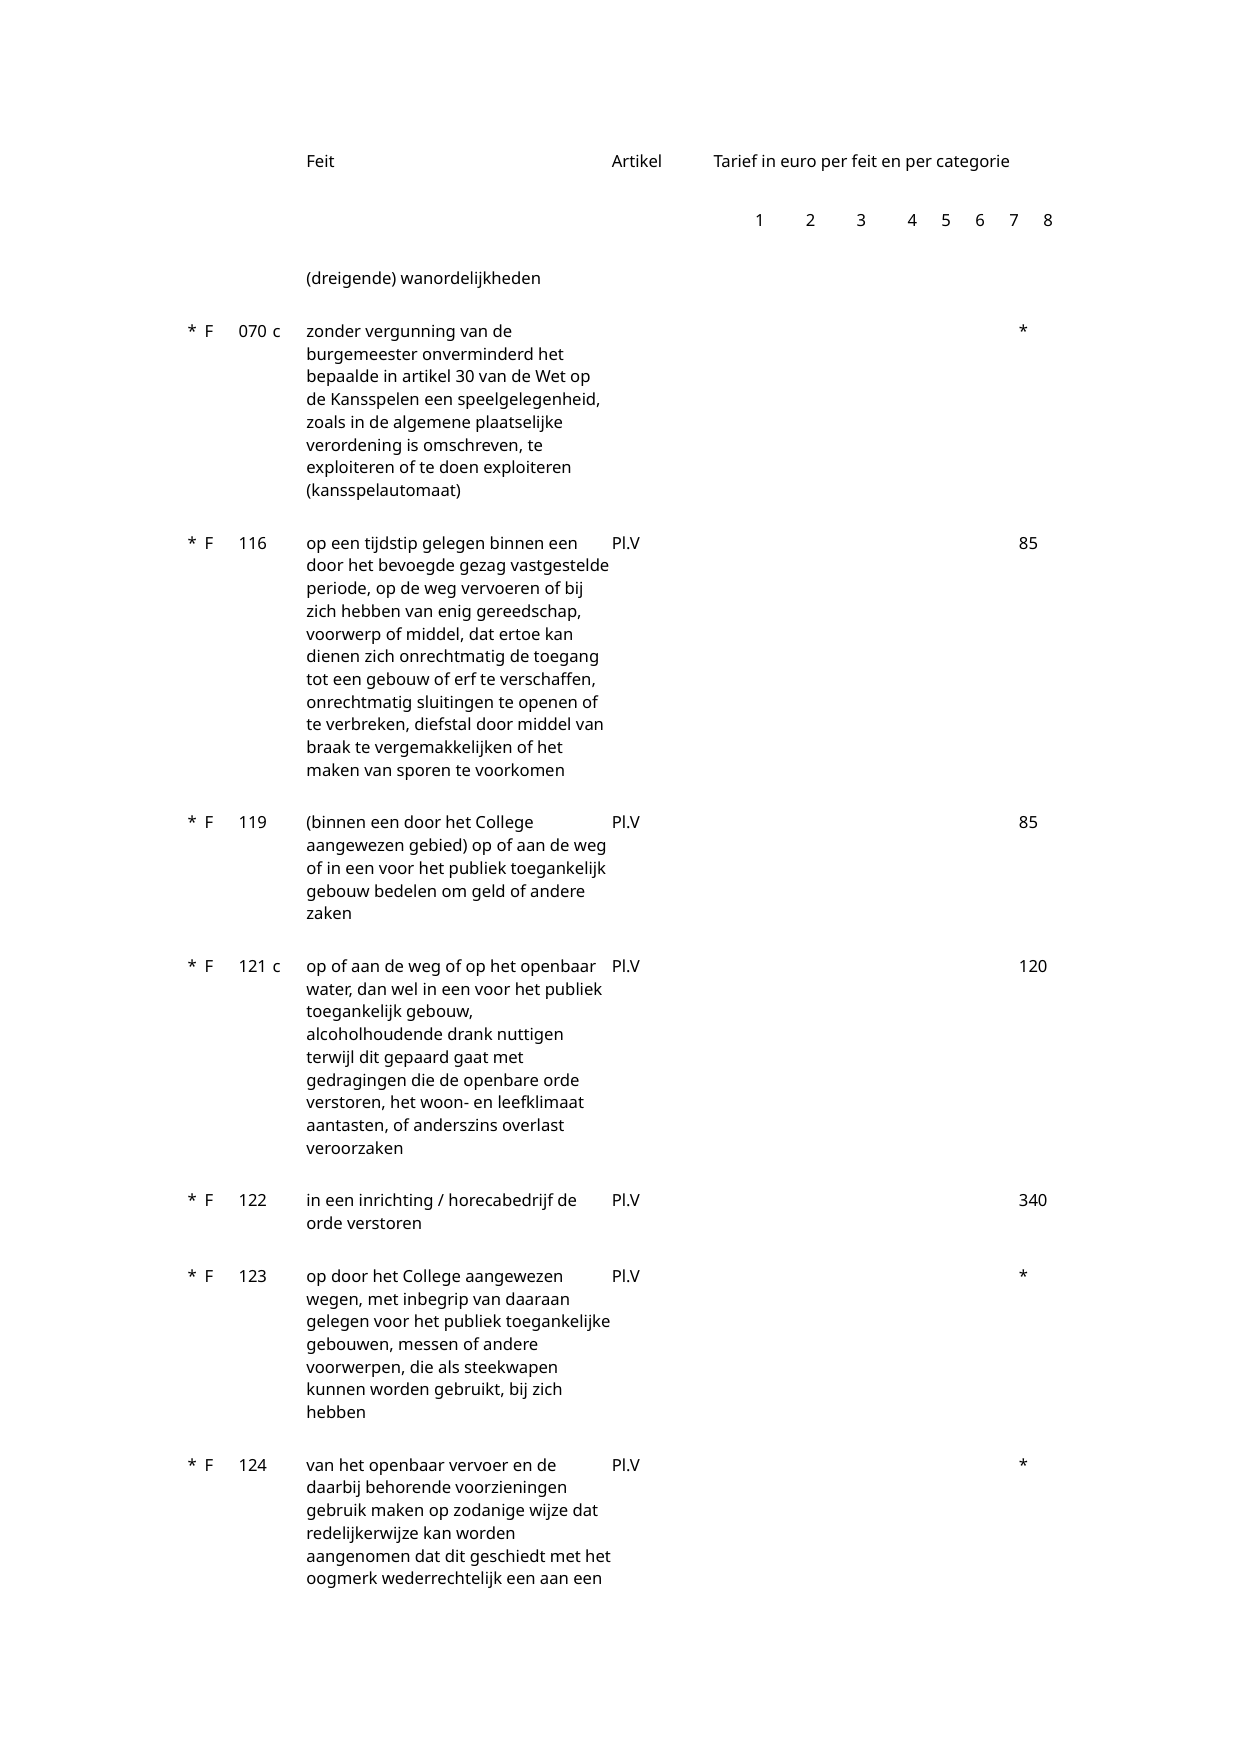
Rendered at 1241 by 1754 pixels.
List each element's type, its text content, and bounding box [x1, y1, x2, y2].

table_cell [204, 209, 238, 267]
table_cell [985, 1264, 1019, 1453]
table_cell * [1019, 320, 1053, 531]
table_cell [713, 267, 764, 319]
table_cell 121 [238, 955, 272, 1189]
table_cell [713, 320, 764, 531]
table_cell op door het College aangewezen wegen, met inbegrip van daaraan gelegen voor het publiek toegankelijke gebouwen, messen of andere voorwerpen, die als steekwapen kunnen worden gebruikt, bij zich hebben [306, 1264, 612, 1453]
table_cell [272, 209, 306, 267]
table_cell 123 [238, 1264, 272, 1453]
table_cell [272, 811, 306, 954]
table_cell [866, 531, 917, 811]
table_cell [815, 1264, 866, 1453]
table_cell * [188, 811, 204, 954]
table_cell in een inrichting / horecabedrijf de orde verstoren [306, 1189, 612, 1264]
table_cell [985, 1189, 1019, 1264]
table_cell [188, 209, 204, 267]
table_cell [815, 1453, 866, 1589]
table_cell F [204, 320, 238, 531]
table_cell [713, 1453, 764, 1589]
table_cell [815, 531, 866, 811]
table_cell [815, 811, 866, 954]
table_header [272, 150, 306, 208]
table_cell [815, 955, 866, 1189]
table_cell [713, 955, 764, 1189]
table_cell * [1019, 1264, 1053, 1453]
table_cell [866, 1189, 917, 1264]
table_cell [306, 209, 612, 267]
table_cell [951, 1189, 985, 1264]
table_cell Pl.V [612, 1264, 713, 1453]
table_cell 070 [238, 320, 272, 531]
table_cell 340 [1019, 1189, 1053, 1264]
table_cell (binnen een door het College aangewezen gebied) op of aan de weg of in een voor het publiek toegankelijk gebouw bedelen om geld of andere zaken [306, 811, 612, 954]
table_cell [713, 1264, 764, 1453]
table_cell op of aan de weg of op het openbaar water, dan wel in een voor het publiek toegankelijk gebouw, alcoholhoudende drank nuttigen terwijl dit gepaard gaat met gedragingen die de openbare orde verstoren, het woon- en leefklimaat aantasten, of anderszins overlast veroorzaken [306, 955, 612, 1189]
table_cell [917, 811, 951, 954]
table_cell [204, 267, 238, 319]
table_cell [951, 811, 985, 954]
table_cell [815, 1189, 866, 1264]
table_cell [951, 1453, 985, 1589]
table_header Feit [306, 150, 612, 208]
table_cell F [204, 1453, 238, 1589]
table_cell c [272, 955, 306, 1189]
table_cell Pl.V [612, 811, 713, 954]
table_cell F [204, 1189, 238, 1264]
table_cell [951, 955, 985, 1189]
table_cell [272, 531, 306, 811]
table_cell [272, 1453, 306, 1589]
table_cell Pl.V [612, 531, 713, 811]
table_header Artikel [612, 150, 713, 208]
table_cell [917, 267, 951, 319]
table_cell [1019, 267, 1053, 319]
table_cell [764, 955, 815, 1189]
table_cell [917, 320, 951, 531]
table_cell 119 [238, 811, 272, 954]
table_cell [612, 320, 713, 531]
table_cell * [188, 531, 204, 811]
table_cell F [204, 811, 238, 954]
table_cell [764, 320, 815, 531]
table_cell [713, 1189, 764, 1264]
table_cell [951, 267, 985, 319]
table_cell [188, 267, 204, 319]
table_cell [272, 1264, 306, 1453]
table_cell 120 [1019, 955, 1053, 1189]
table_cell [985, 955, 1019, 1189]
table_cell [764, 531, 815, 811]
table_cell 1 [713, 209, 764, 267]
table_cell 4 [866, 209, 917, 267]
table_cell Pl.V [612, 1189, 713, 1264]
table_cell (dreigende) wanordelijkheden [306, 267, 612, 319]
table_cell Pl.V [612, 1453, 713, 1589]
table_cell * [188, 320, 204, 531]
table_cell [917, 1189, 951, 1264]
table_cell F [204, 955, 238, 1189]
table_cell [866, 955, 917, 1189]
table_cell 85 [1019, 811, 1053, 954]
table_header [188, 150, 204, 208]
table_cell [866, 1453, 917, 1589]
table_cell * [188, 1264, 204, 1453]
table_cell [612, 267, 713, 319]
table_cell [272, 267, 306, 319]
table_cell * [1019, 1453, 1053, 1589]
table_cell [238, 209, 272, 267]
table_cell [866, 320, 917, 531]
table_cell op een tijdstip gelegen binnen een door het bevoegde gezag vastgestelde periode, op de weg vervoeren of bij zich hebben van enig gereedschap, voorwerp of middel, dat ertoe kan dienen zich onrechtmatig de toegang tot een gebouw of erf te verschaffen, onrechtmatig sluitingen te openen of te verbreken, diefstal door middel van braak te vergemakkelijken of het maken van sporen te voorkomen [306, 531, 612, 811]
table_cell * [188, 1189, 204, 1264]
table_cell [866, 267, 917, 319]
table_cell [272, 1189, 306, 1264]
table_cell * [188, 955, 204, 1189]
table_cell 6 [951, 209, 985, 267]
table_header [238, 150, 272, 208]
table_cell [917, 1264, 951, 1453]
table_cell [815, 267, 866, 319]
table_cell [917, 955, 951, 1189]
table_header [204, 150, 238, 208]
table_cell [951, 1264, 985, 1453]
table_cell 122 [238, 1189, 272, 1264]
table_cell [764, 811, 815, 954]
table_cell [764, 267, 815, 319]
table_cell van het openbaar vervoer en de daarbij behorende voorzieningen gebruik maken op zodanige wijze dat redelijkerwijze kan worden aangenomen dat dit geschiedt met het oogmerk wederrechtelijk een aan een [306, 1453, 612, 1589]
table_header Tarief in euro per feit en per categorie [713, 150, 1053, 208]
table_cell [764, 1453, 815, 1589]
table_cell [985, 811, 1019, 954]
table_cell [951, 320, 985, 531]
table_cell * [188, 1453, 204, 1589]
table_cell 5 [917, 209, 951, 267]
table_cell [866, 1264, 917, 1453]
table_cell [985, 267, 1019, 319]
table_cell [815, 320, 866, 531]
table_cell 116 [238, 531, 272, 811]
table_cell [866, 811, 917, 954]
table_cell 124 [238, 1453, 272, 1589]
table_cell zonder vergunning van de burgemeester onverminderd het bepaalde in artikel 30 van de Wet op de Kansspelen een speelgelegenheid, zoals in de algemene plaatselijke verordening is omschreven, te exploiteren of te doen exploiteren (kansspelautomaat) [306, 320, 612, 531]
table_cell [713, 531, 764, 811]
table_cell [612, 209, 713, 267]
table_cell [917, 1453, 951, 1589]
table_cell c [272, 320, 306, 531]
table_cell [985, 1453, 1019, 1589]
table_cell [713, 811, 764, 954]
table_cell 8 [1019, 209, 1053, 267]
table_cell 2 [764, 209, 815, 267]
table_cell [985, 320, 1019, 531]
table_cell Pl.V [612, 955, 713, 1189]
table_cell 85 [1019, 531, 1053, 811]
table_cell F [204, 531, 238, 811]
table_cell F [204, 1264, 238, 1453]
table_cell 3 [815, 209, 866, 267]
table_cell 7 [985, 209, 1019, 267]
table_cell [764, 1189, 815, 1264]
table_cell [951, 531, 985, 811]
table_cell [764, 1264, 815, 1453]
table_cell [917, 531, 951, 811]
table_cell [985, 531, 1019, 811]
table_cell [238, 267, 272, 319]
